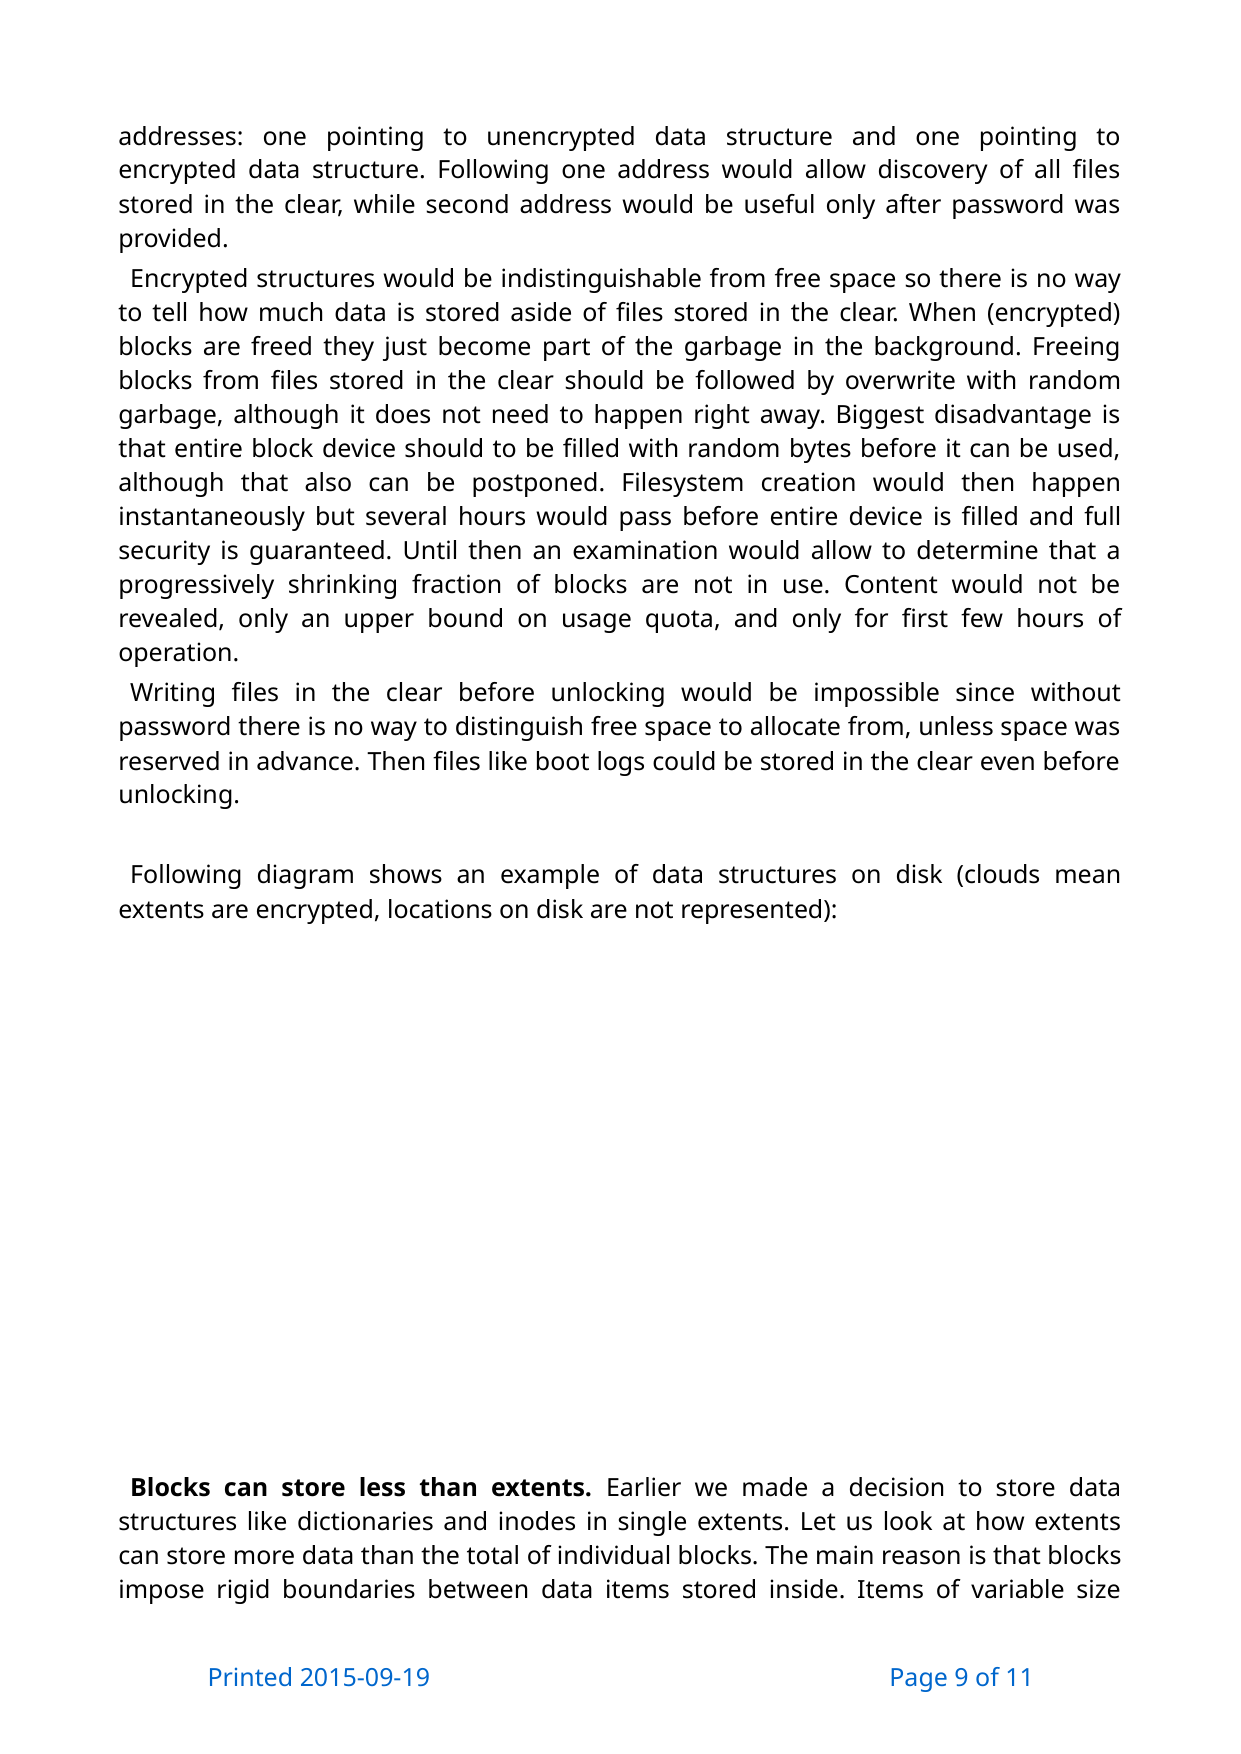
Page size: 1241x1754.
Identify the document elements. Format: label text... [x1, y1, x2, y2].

text Encrypted structures would be indistinguishable from free space so there is no way to tell how much data is stored aside of files stored in the clear. When (encrypted) blocks are freed they just become part of the garbage in the background. Freeing blocks from files stored in the clear should be followed by overwrite with random garbage, although it does not need to happen right away. Biggest disadvantage is that entire block device should to be filled with random bytes before it can be used, although that also can be postponed. Filesystem creation would then happen instantaneously but several hours would pass before entire device is filled and full security is guaranteed. Until then an examination would allow to determine that a progressively shrinking fraction of blocks are not in use. Content would not be revealed, only an upper bound on usage quota, and only for first few hours of operation. [118, 260, 1122, 669]
text Writing files in the clear before unlocking would be impossible since without password there is no way to distinguish free space to allocate from, unless space was reserved in advance. Then files like boot logs could be stored in the clear even before unlocking. [118, 675, 1122, 811]
text Following diagram shows an example of data structures on disk (clouds mean extents are encrypted, locations on disk are not represented): [118, 857, 1122, 925]
text addresses: one pointing to unencrypted data structure and one pointing to encrypted data structure. Following one address would allow discovery of all files stored in the clear, while second address would be useful only after password was provided. [118, 118, 1122, 254]
text Blocks can store less than extents. Earlier we made a decision to store data structures like dictionaries and inodes in single extents. Let us look at how extents can store more data than the total of individual blocks. The main reason is that blocks impose rigid boundaries between data items stored inside. Items of variable size [118, 1469, 1122, 1606]
